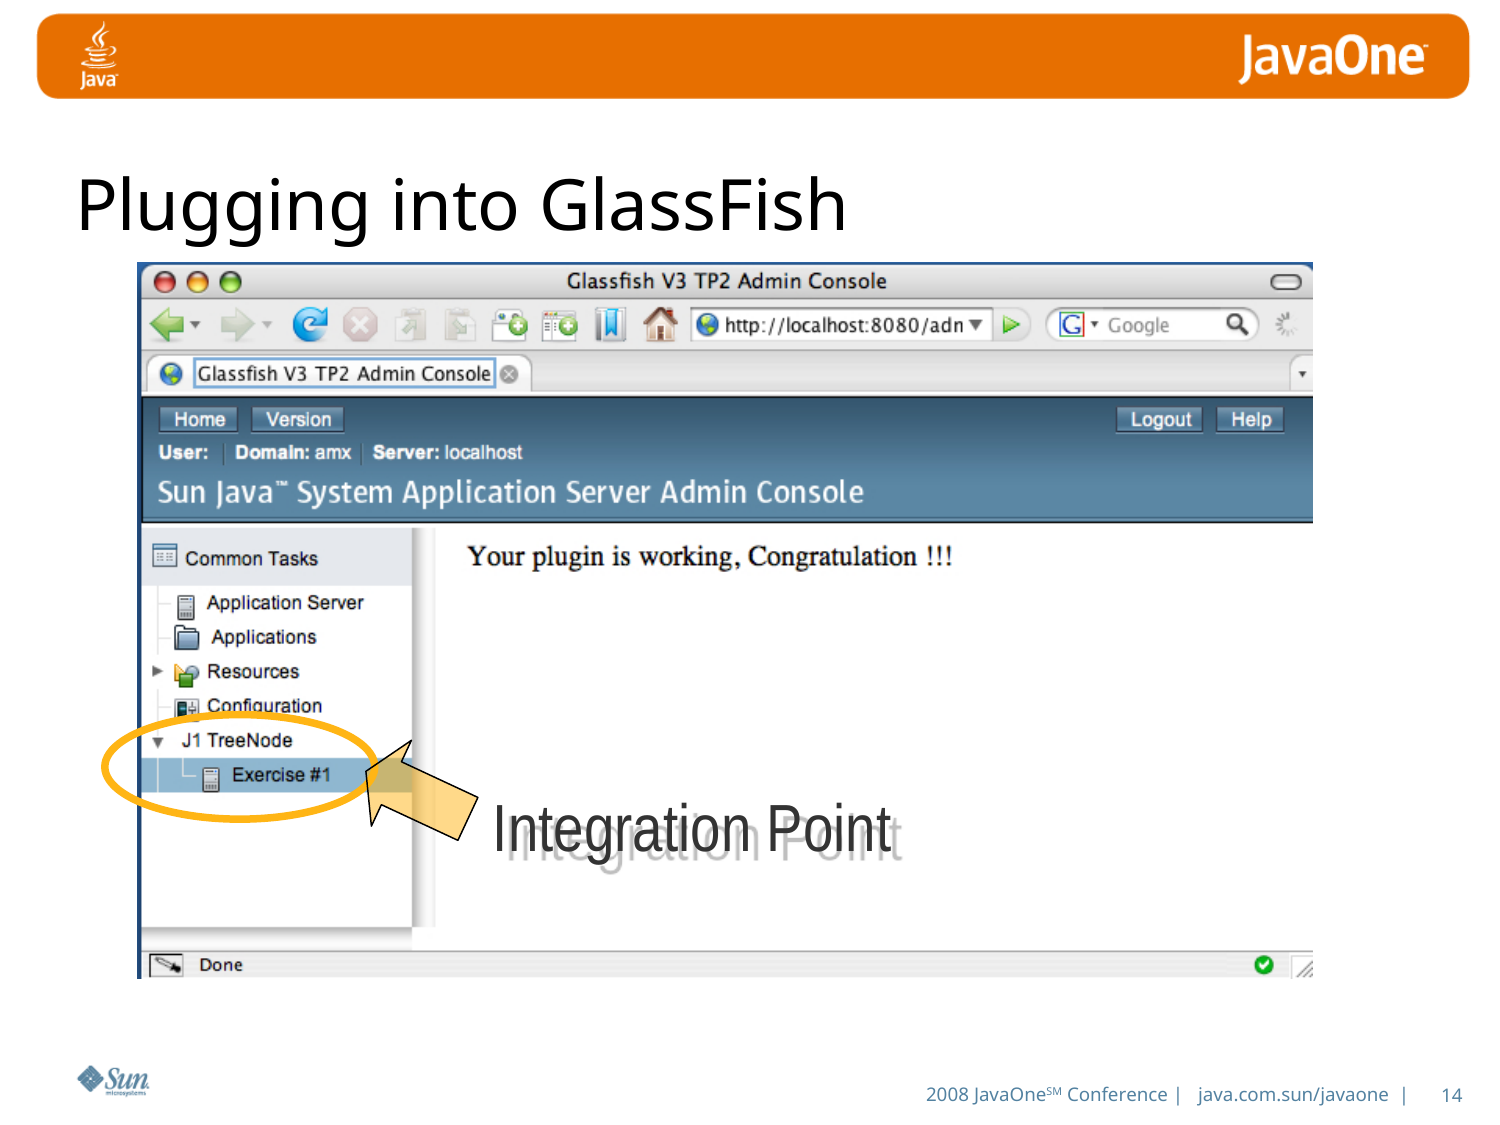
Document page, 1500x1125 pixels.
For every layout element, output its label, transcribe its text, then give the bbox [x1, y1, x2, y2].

title Plugging into GlassFish [75, 124, 1426, 288]
text_box [365, 740, 478, 841]
text_box Integration Point [492, 799, 1163, 877]
picture [0, 0, 1500, 1125]
